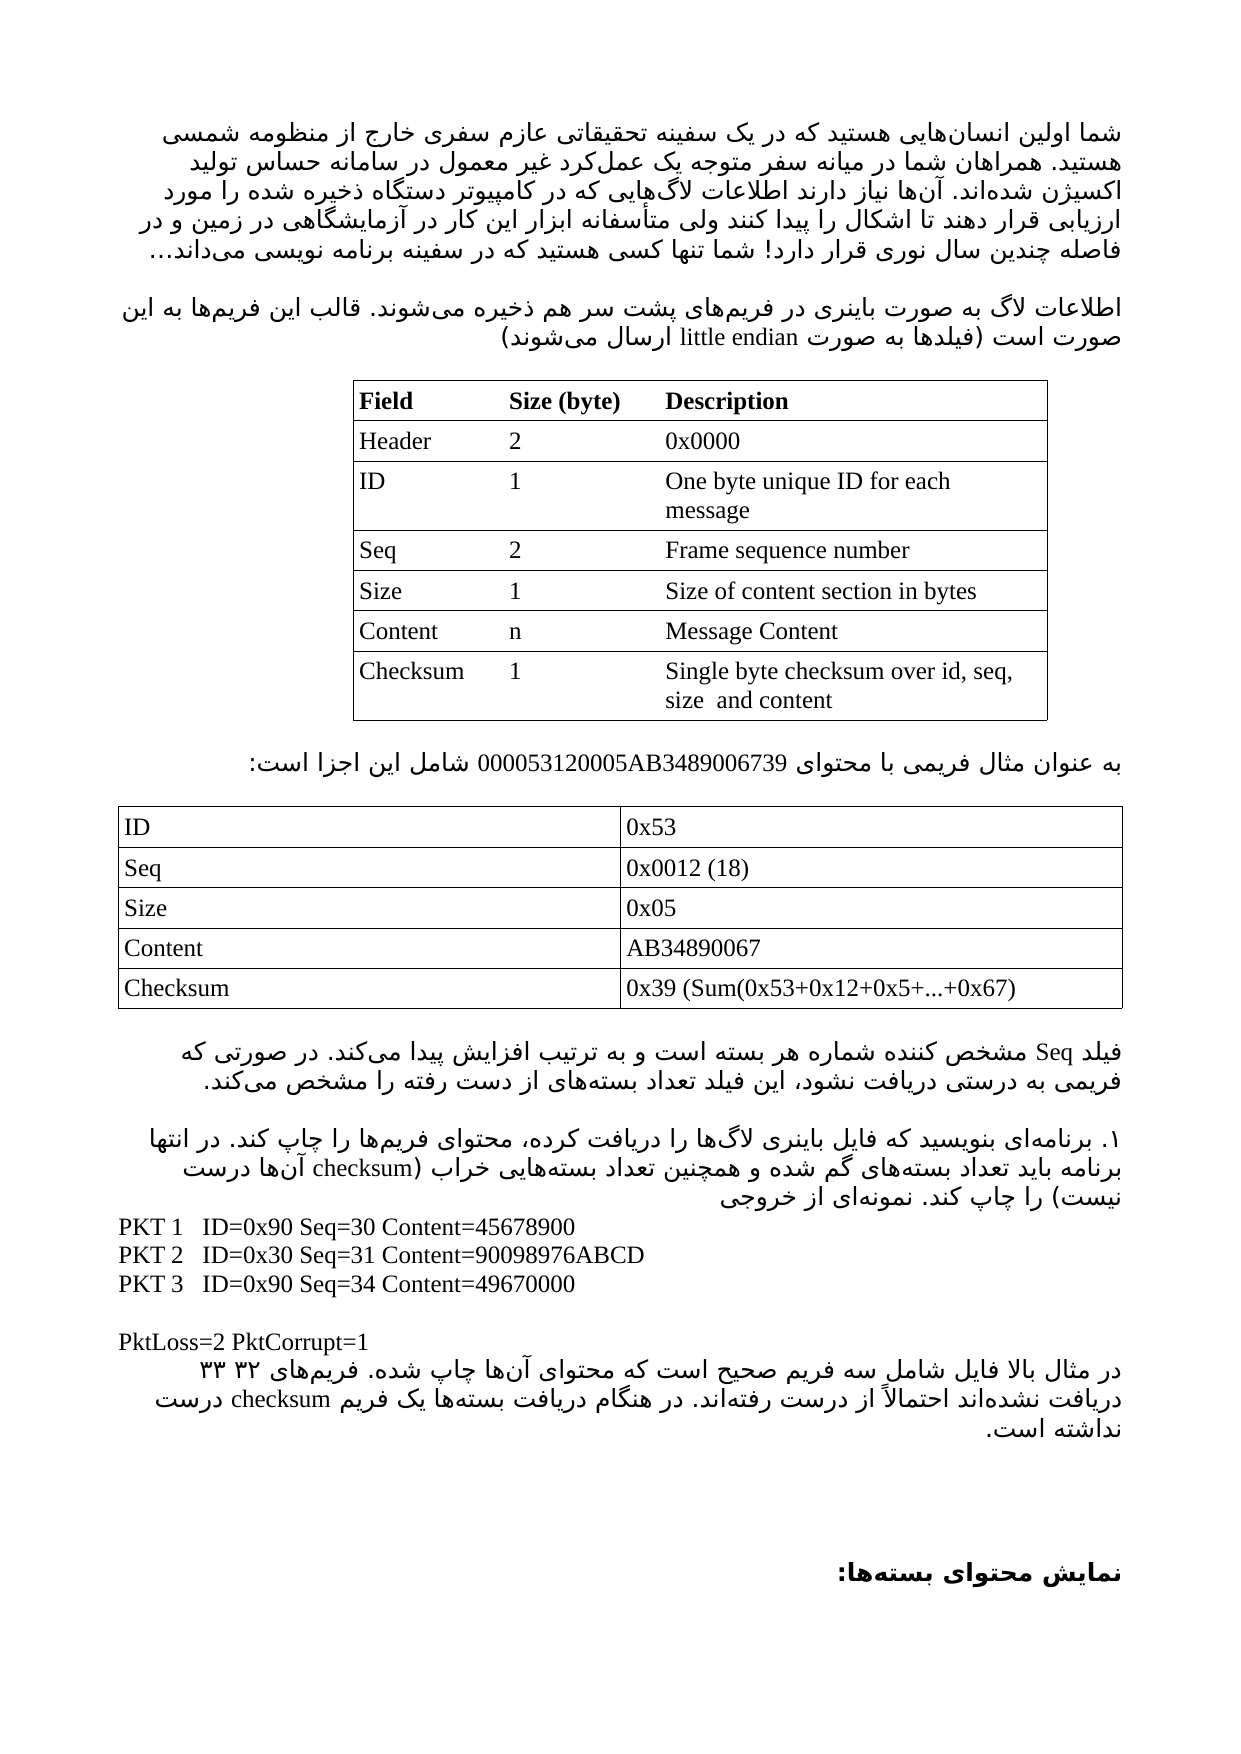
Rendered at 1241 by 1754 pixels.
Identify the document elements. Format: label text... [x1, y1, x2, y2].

table_cell 2 [503, 421, 659, 461]
table_cell Seq [354, 531, 503, 570]
table_cell One byte unique ID for each message [659, 462, 1047, 529]
table_cell 1 [503, 462, 659, 529]
table_cell ID [354, 462, 503, 529]
table_cell Message Content [659, 611, 1047, 651]
table_cell Frame sequence number [659, 531, 1047, 570]
table_cell 0x0000 [659, 421, 1047, 461]
table_cell Header [354, 421, 503, 461]
table_cell Size [354, 571, 503, 610]
table_cell Content [354, 611, 503, 651]
text به عنوان مثال فریمی با محتوای 000053120005AB3489006739 شامل این اجزا است: [118, 748, 1122, 778]
table_header ID [119, 807, 620, 847]
table_header Field [354, 381, 503, 420]
table_header Description [659, 381, 1047, 420]
table_cell 0x05 [621, 888, 1122, 927]
table_header 0x53 [621, 807, 1122, 847]
text PKT 1 ID=0x90 Seq=30 Content=45678900 [118, 1212, 1122, 1240]
text نمایش محتوای بسته‌ها: [118, 1558, 1122, 1587]
table_cell 1 [503, 571, 659, 610]
table_cell 0x0012 (18) [621, 848, 1122, 887]
table_cell 1 [503, 652, 659, 719]
table_cell Seq [119, 848, 620, 887]
table_header Size (byte) [503, 381, 659, 420]
text در مثال بالا فایل شامل سه فریم صحیح است که محتوای آن‌ها چاپ شده. فریم‌های ۳۲ ۳۳ دریافت نشده‌اند احتمالاً از درست رفته‌اند. در هنگام دریافت بسته‌ها یک فریم checksum درست نداشته است. [118, 1355, 1122, 1443]
table_cell Single byte checksum over id, seq, size and content [659, 652, 1047, 719]
table_cell Checksum [119, 969, 620, 1008]
table_cell Content [119, 929, 620, 968]
text ۱. برنامه‌ای بنویسید که فایل باینری لاگ‌ها را دریافت کرده، محتوای فریم‌ها را چاپ کند. در انتها برنامه باید تعداد بسته‌های گم شده و همچنین تعداد بسته‌هایی خراب (checksum آن‌ها درست نیست) را چاپ کند. نمونه‌ای از خروجی [118, 1124, 1122, 1212]
text فیلد Seq مشخص کننده شماره هر بسته است و به ترتیب افزایش پیدا می‌کند. در صورتی که فریمی به درستی دریافت نشود، این فیلد تعداد بسته‌های از دست رفته را مشخص می‌کند. [118, 1037, 1122, 1095]
table_cell n [503, 611, 659, 651]
table_cell 0x39 (Sum(0x53+0x12+0x5+...+0x67) [621, 969, 1122, 1008]
table_cell Checksum [354, 652, 503, 719]
text PKT 2 ID=0x30 Seq=31 Content=90098976ABCD [118, 1240, 1122, 1269]
table_cell Size of content section in bytes [659, 571, 1047, 610]
text PKT 3 ID=0x90 Seq=34 Content=49670000 [118, 1269, 1122, 1298]
text اطلاعات لاگ به صورت باینری در فریم‌های پشت سر هم ذخیره می‌شوند. قالب این فریم‌ها به این صورت است (فیلد‌ها به صورت little endian ارسال می‌شوند) [118, 293, 1122, 351]
text PktLoss=2 PktCorrupt=1 [118, 1327, 1122, 1355]
table_cell Size [119, 888, 620, 927]
table_cell AB34890067 [621, 929, 1122, 968]
table_cell 2 [503, 531, 659, 570]
text شما اولین انسان‌هایی هستید که در یک سفینه تحقیقاتی عازم سفری خارج از منظومه شمسی هستید. همراهان شما در میانه سفر متوجه یک عمل‌کرد غیر معمول در سامانه حساس تولید اکسیژن شده‌اند. آن‌ها نیاز دارند اطلاعات لاگ‌هایی که در کامپیوتر دستگاه ذخیره شده را مورد ارزیابی قرار دهند تا اشکال را پیدا کنند ولی متأسفانه ابزار این کار در آزمایشگاهی در زمین و در فاصله چندین سال نوری قرار دارد! شما تنها کسی هستید که در سفینه برنامه نویسی می‌داند… [118, 118, 1122, 264]
